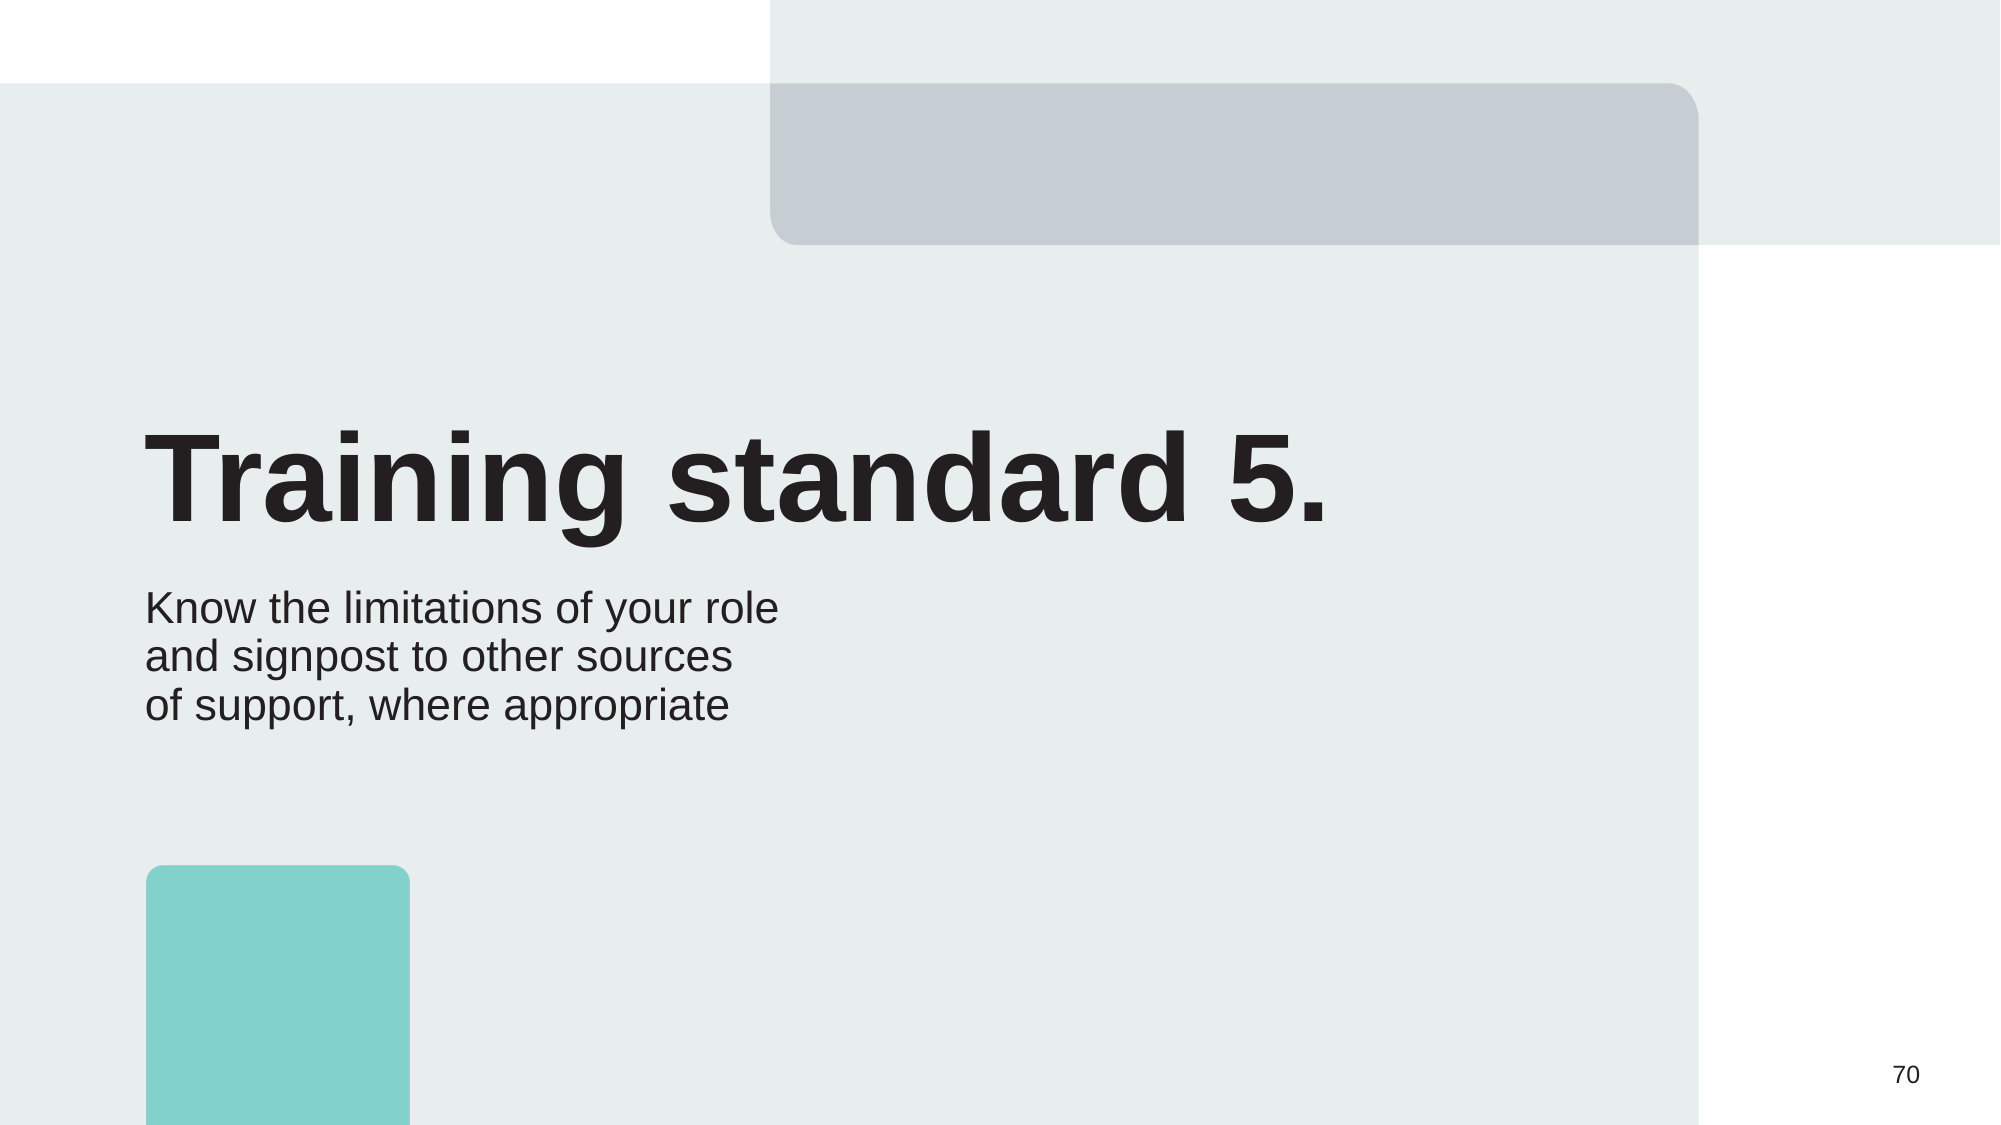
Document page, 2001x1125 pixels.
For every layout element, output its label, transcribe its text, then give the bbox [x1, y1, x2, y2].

list Know the limitations of your role and signpost to other sources of support, where appropriate [144, 584, 1542, 820]
list Training standard 5. [144, 413, 1576, 572]
